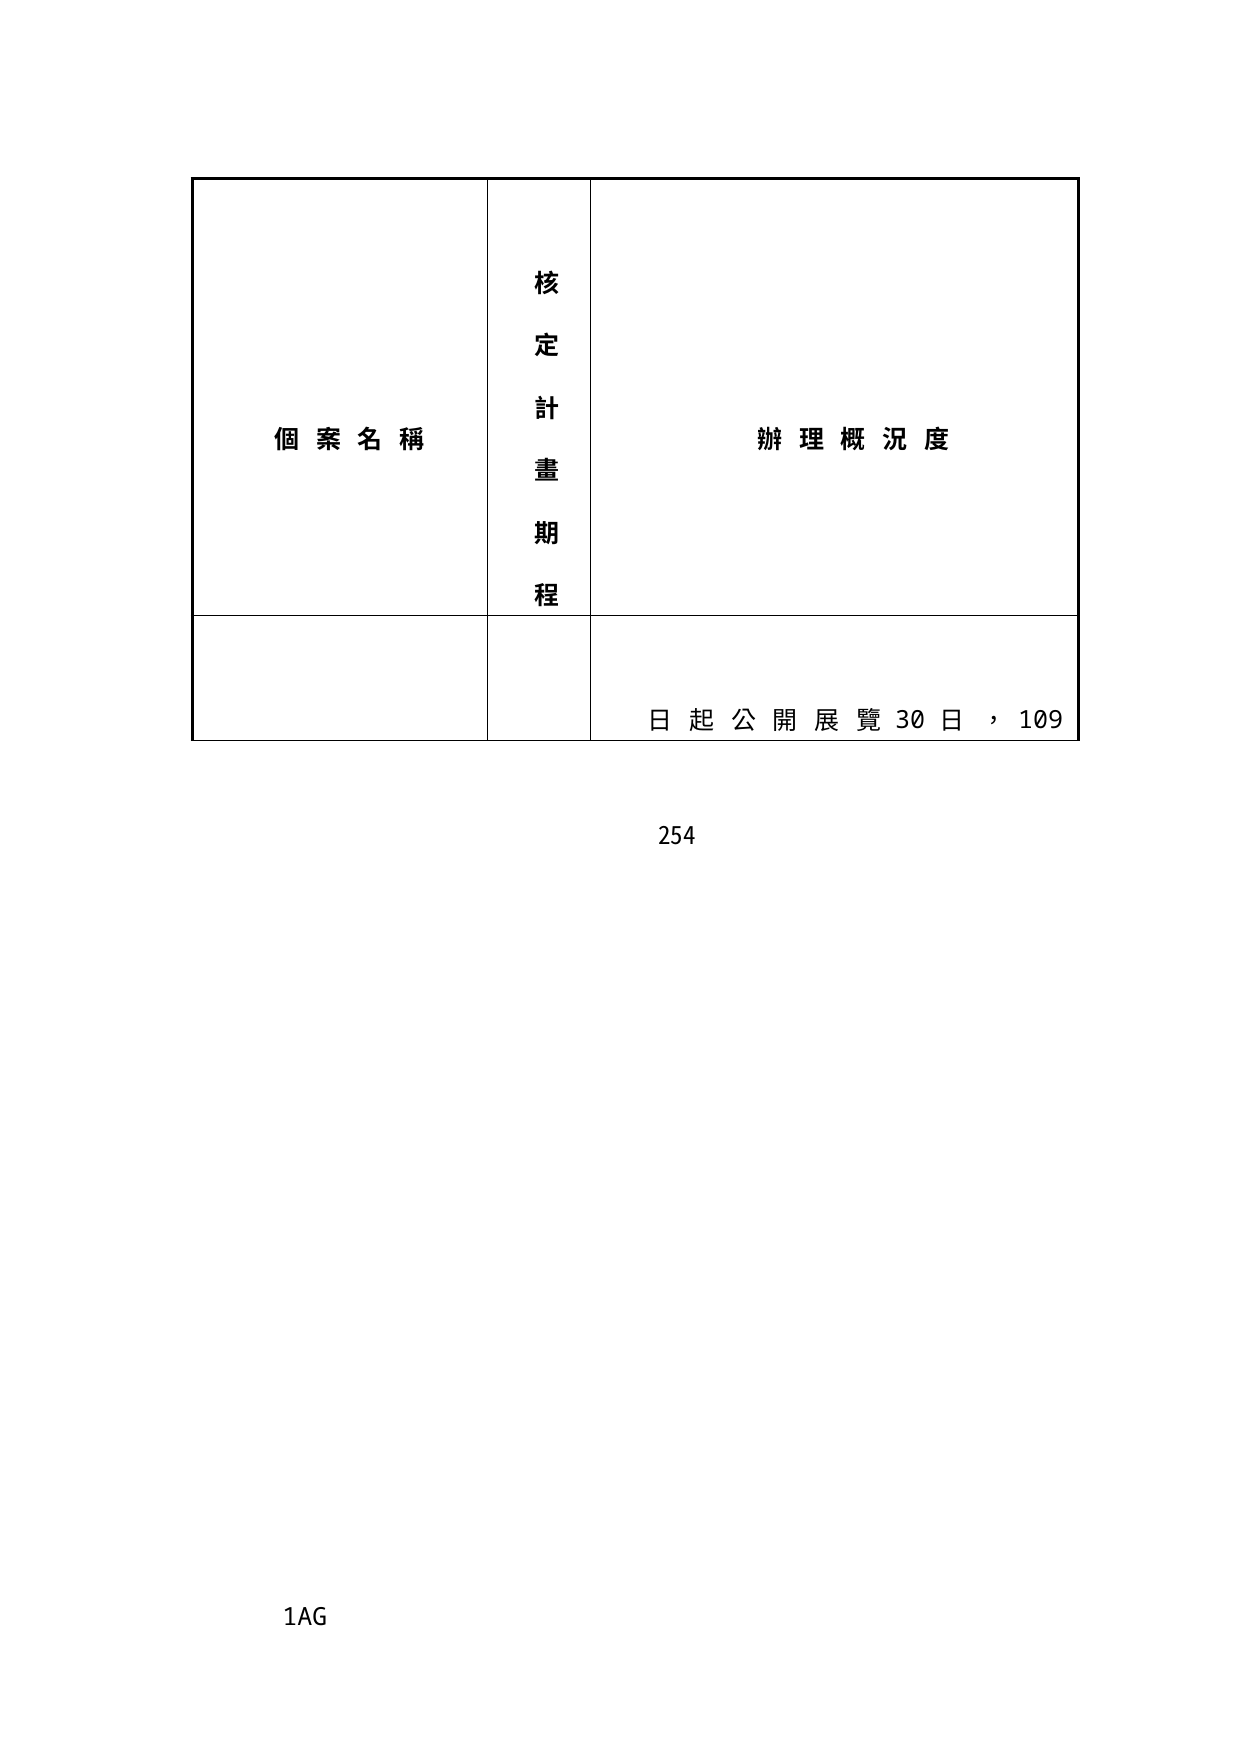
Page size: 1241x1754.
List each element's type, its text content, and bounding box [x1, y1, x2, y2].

table_cell 日起公開展覽30日，109 [591, 616, 1077, 740]
table_header 辦理概況度 [591, 180, 1077, 615]
table_header 核定計畫期程 [488, 180, 590, 615]
table_header 個案名稱 [194, 180, 487, 615]
table_cell [194, 616, 487, 740]
table_cell [488, 616, 590, 740]
